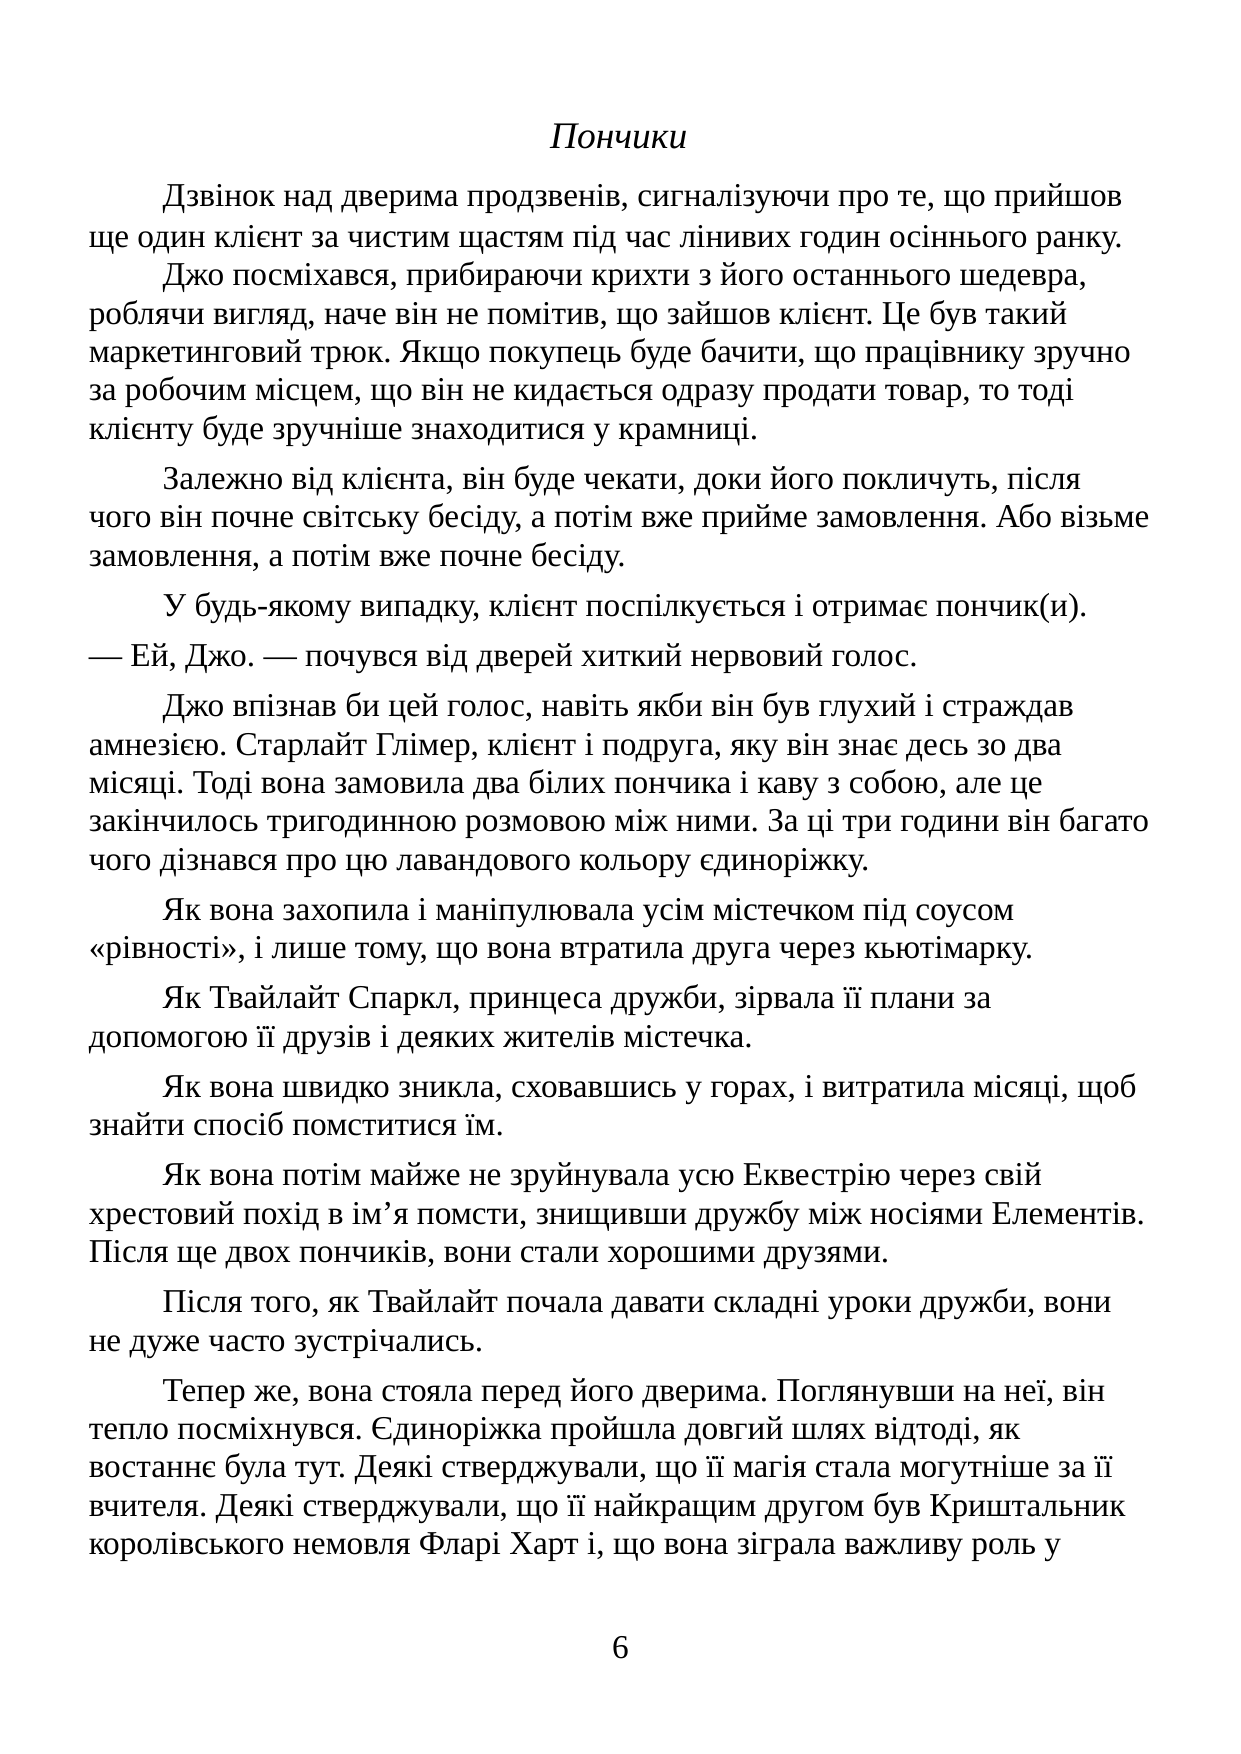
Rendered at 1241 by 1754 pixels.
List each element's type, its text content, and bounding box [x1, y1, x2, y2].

subtitle Пончики [88, 113, 1152, 157]
text У будь-якому випадку, клієнт поспілкується і отримає пончик(и). [88, 585, 1152, 623]
text Як вона захопила і маніпулювала усім містечком під соусом «рівності», і лише тому, що вона втратила друга через кьютімарку. [88, 889, 1152, 966]
text Після того, як Твайлайт почала давати складні уроки дружби, вони не дуже часто зустрічались. [88, 1282, 1152, 1358]
text Дзвінок над дверима продзвенів, сигналізуючи про те, що прийшов ще один клієнт за чистим щастям під час лінивих годин осіннього ранку. Джо посміхався, прибираючи крихти з його останнього шедевра, роблячи вигляд, наче він не помітив, що зайшов клієнт. Це був такий маркетинговий трюк. Якщо покупець буде бачити, що працівнику зручно за робочим місцем, що він не кидається одразу продати товар, то тоді клієнту буде зручніше знаходитися у крамниці. [88, 175, 1152, 446]
text — Ей, Джо. — почувся від дверей хиткий нервовий голос. [88, 635, 1152, 674]
text Як вона потім майже не зруйнувала усю Еквестрію через свій хрестовий похід в ім’я помсти, знищивши дружбу між носіями Елементів. Після ще двох пончиків, вони стали хорошими друзями. [88, 1155, 1152, 1270]
text Як вона швидко зникла, сховавшись у горах, і витратила місяці, щоб знайти спосіб помститися їм. [88, 1066, 1152, 1143]
text Джо впізнав би цей голос, навіть якби він був глухий і страждав амнезією. Старлайт Глімер, клієнт і подруга, яку він знає десь зо два місяці. Тоді вона замовила два білих пончика і каву з собою, але це закінчилось тригодинною розмовою між ними. За ці три години він багато чого дізнався про цю лавандового кольору єдиноріжку. [88, 686, 1152, 877]
text Тепер же, вона стояла перед його дверима. Поглянувши на неї, він тепло посміхнувся. Єдиноріжка пройшла довгий шлях відтоді, як востаннє була тут. Деякі стверджували, що її магія стала могутніше за її вчителя. Деякі стверджували, що її найкращим другом був Криштальник королівського немовля Фларі Харт і, що вона зіграла важливу роль у [88, 1370, 1152, 1562]
text Як Твайлайт Спаркл, принцеса дружби, зірвала її плани за допомогою її друзів і деяких жителів містечка. [88, 978, 1152, 1054]
text Залежно від клієнта, він буде чекати, доки його покличуть, після чого він почне світську бесіду, а потім вже прийме замовлення. Або візьме замовлення, а потім вже почне бесіду. [88, 458, 1152, 573]
